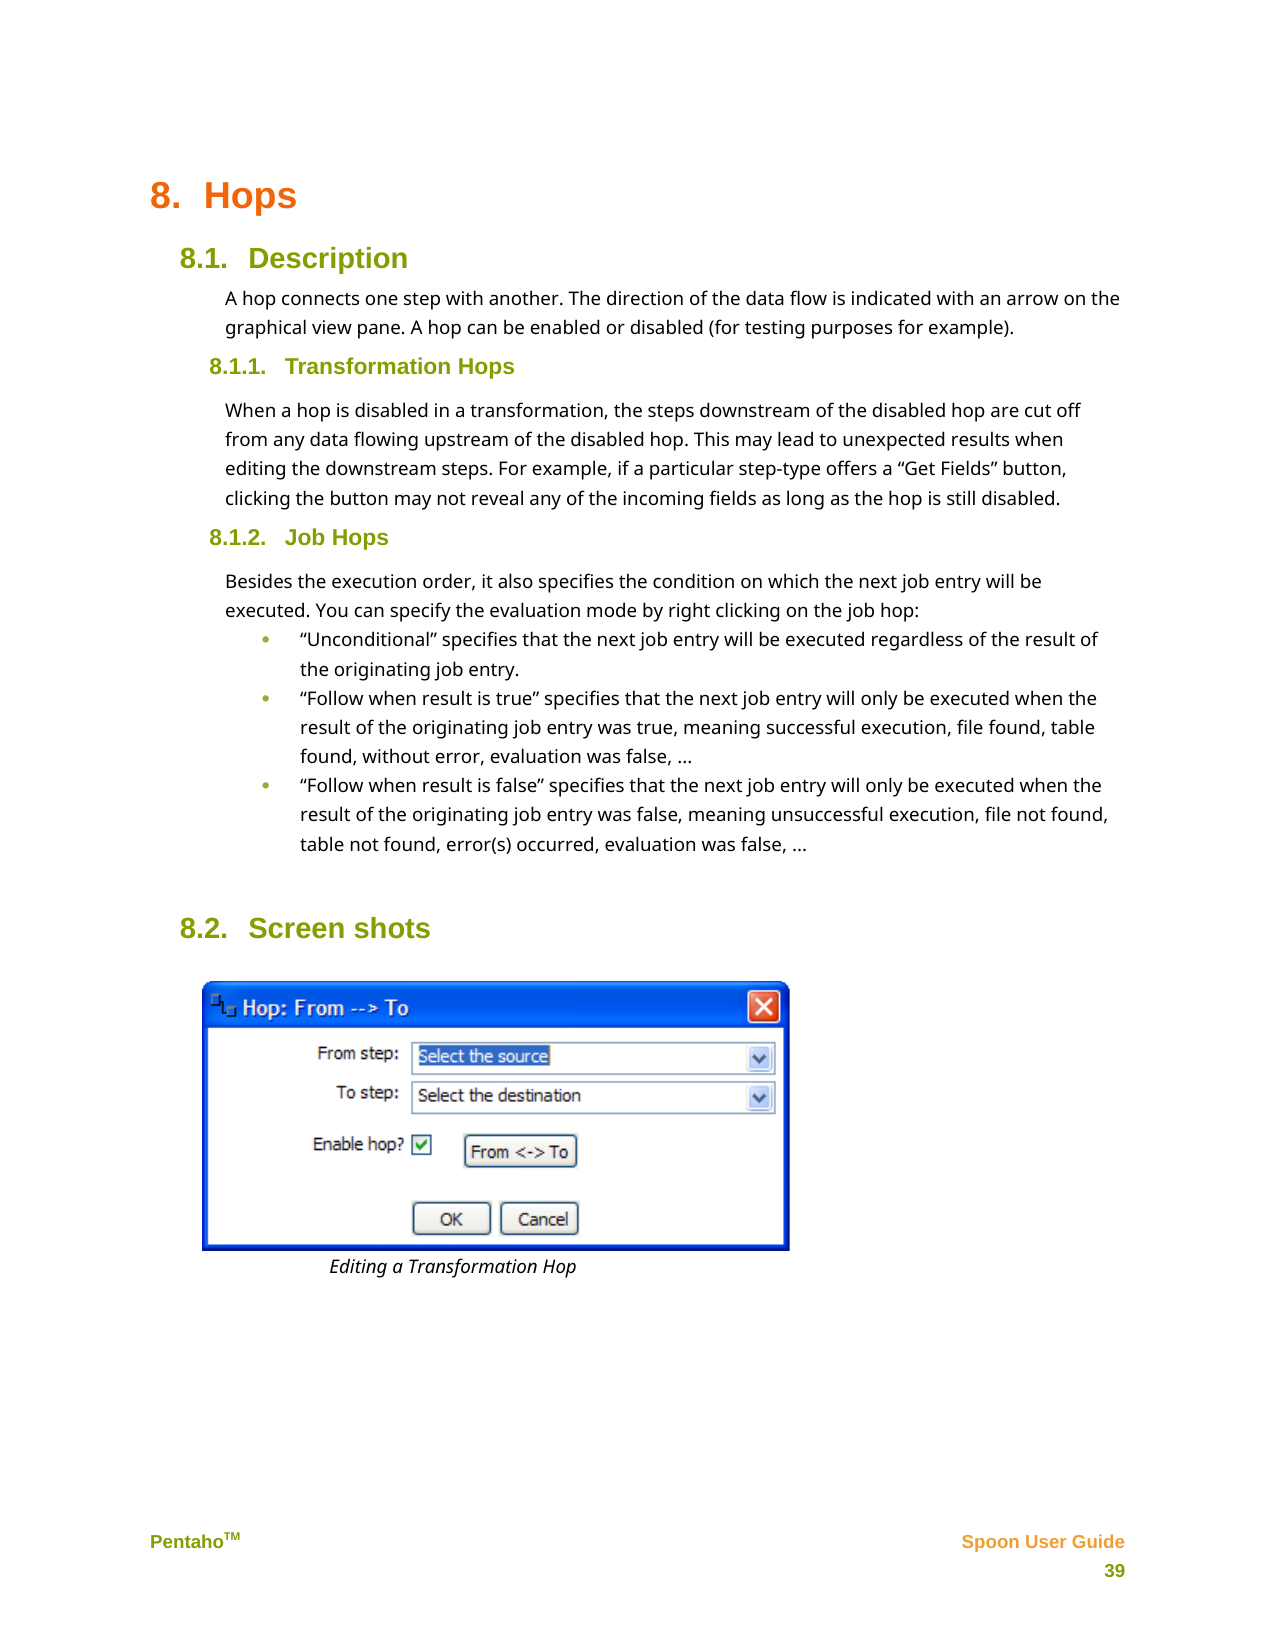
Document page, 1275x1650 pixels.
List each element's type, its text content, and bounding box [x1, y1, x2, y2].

list “Follow when result is true” specifies that the next job entry will only be executed when the result of the originating job entry was true, meaning successful execution, file found, table found, without error, evaluation was false, ... [262, 682, 1125, 769]
list “Follow when result is false” specifies that the next job entry will only be executed when the result of the originating job entry was false, meaning unsuccessful execution, file not found, table not found, error(s) occurred, evaluation was false, ... [262, 769, 1125, 857]
picture [202, 981, 790, 1251]
subtitle Hops [150, 181, 1125, 216]
subtitle Screen shots [179, 911, 1125, 946]
text A hop connects one step with another. The direction of the data flow is indicated with an arrow on the graphical view pane. A hop can be enabled or disabled (for testing purposes for example). [225, 282, 1125, 340]
text Editing a Transformation Hop [225, 1251, 1125, 1279]
text When a hop is disabled in a transformation, the steps downstream of the disabled hop are cut off from any data flowing upstream of the disabled hop. This may lead to unexpected results when editing the downstream steps. For example, if a particular step-type offers a “Get Fields” button, clicking the button may not reveal any of the incoming fields as long as the hop is still disabled. [225, 394, 1125, 511]
subtitle Description [179, 241, 1125, 275]
subtitle Job Hops [209, 518, 1125, 553]
subtitle Transformation Hops [209, 347, 1125, 382]
list “Unconditional” specifies that the next job entry will be executed regardless of the result of the originating job entry. [262, 623, 1125, 682]
text Besides the execution order, it also specifies the condition on which the next job entry will be executed. You can specify the evaluation mode by right clicking on the job hop: [225, 565, 1125, 623]
